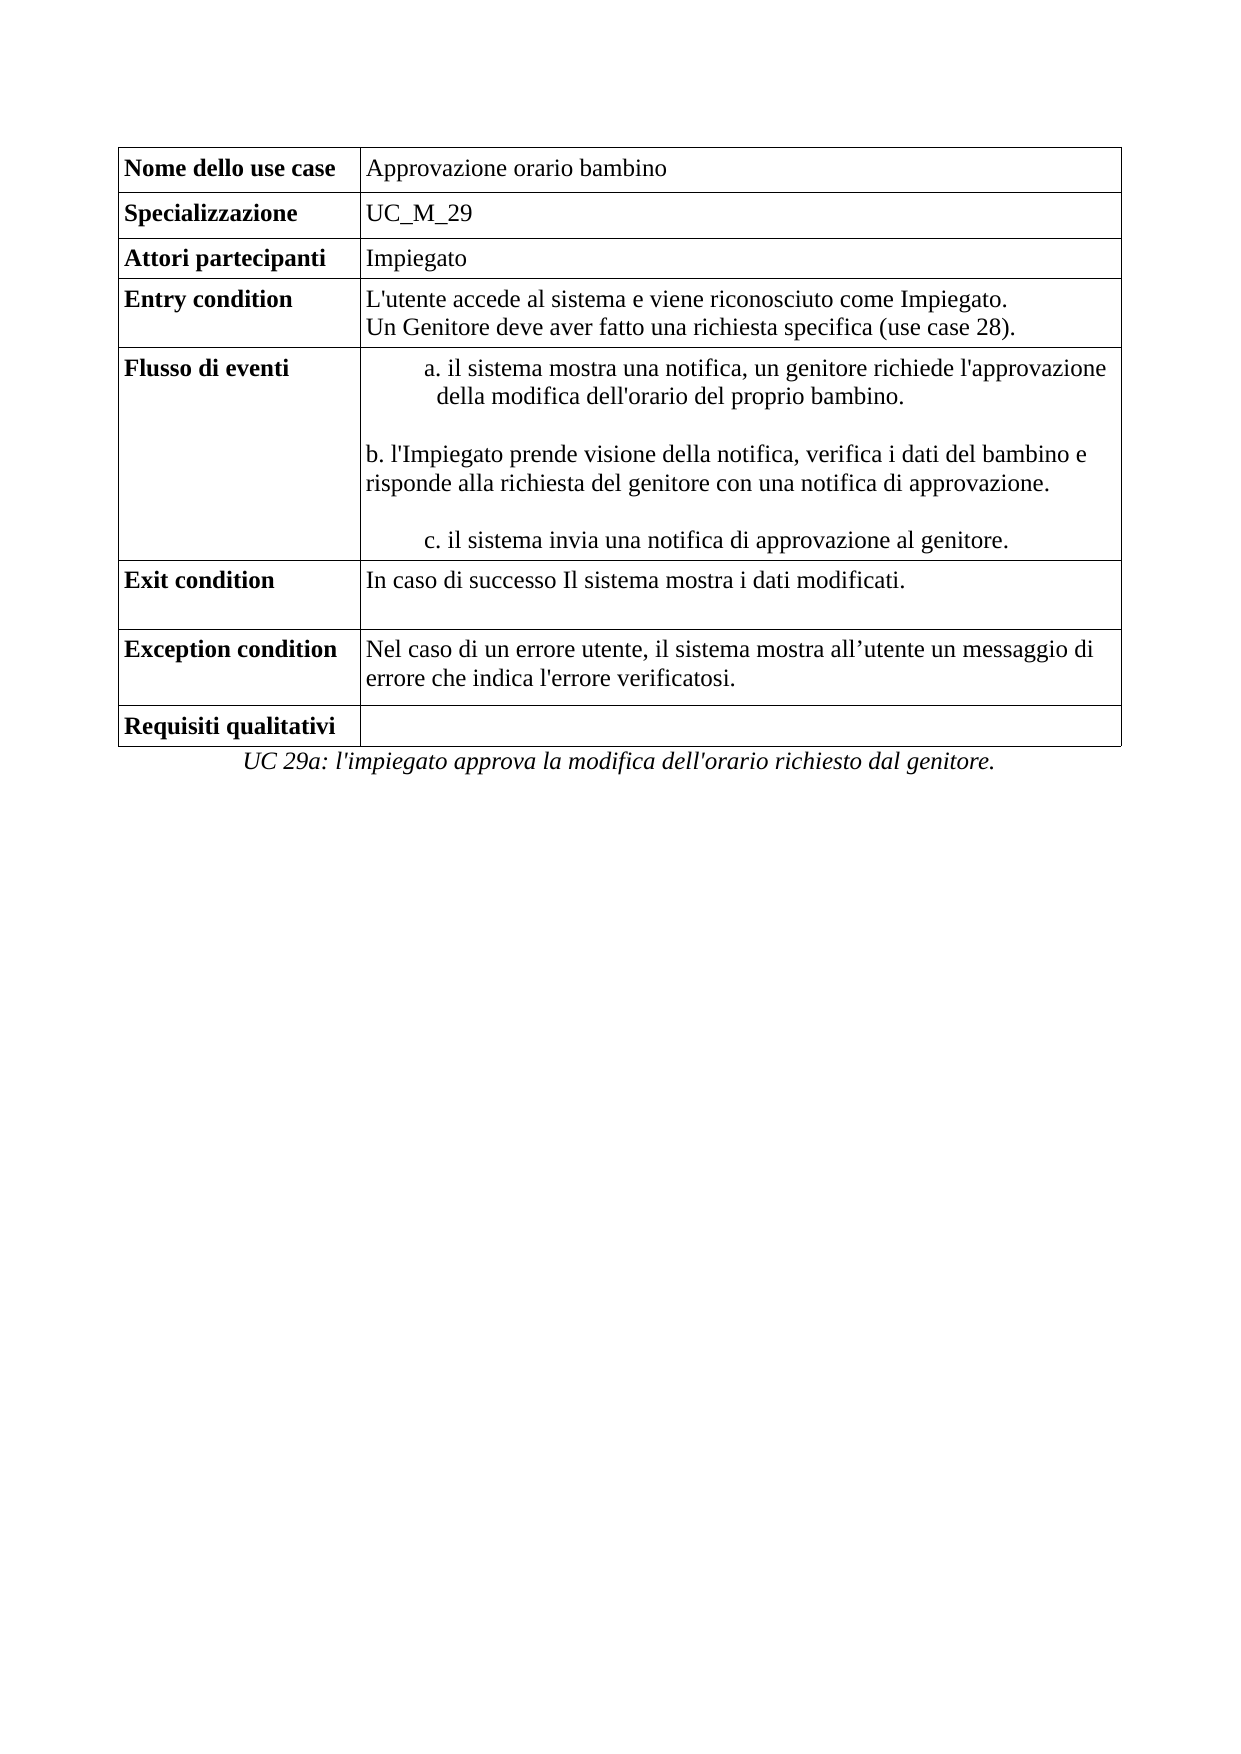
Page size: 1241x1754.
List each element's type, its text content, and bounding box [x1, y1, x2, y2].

table_cell L'utente accede al sistema e viene riconosciuto come Impiegato. Un Genitore deve aver fatto una richiesta specifica (use case 28). [361, 279, 1121, 347]
table_cell Exception condition [119, 630, 360, 705]
table_header Nome dello use case [119, 148, 360, 192]
table_header Approvazione orario bambino [361, 148, 1121, 192]
table_cell Requisiti qualitativi [119, 706, 360, 746]
table_cell Entry condition [119, 279, 360, 347]
table_cell a. il sistema mostra una notifica, un genitore richiede l'approvazione della modifica dell'orario del proprio bambino. b. l'Impiegato prende visione della notifica, verifica i dati del bambino e risponde alla richiesta del genitore con una notifica di approvazione. c. il sistema invia una notifica di approvazione al genitore. [361, 348, 1121, 560]
table_cell In caso di successo Il sistema mostra i dati modificati. [361, 561, 1121, 629]
table_cell Flusso di eventi [119, 348, 360, 560]
table_cell Attori partecipanti [119, 239, 360, 278]
table_cell Nel caso di un errore utente, il sistema mostra all’utente un messaggio di errore che indica l'errore verificatosi. [361, 630, 1121, 705]
table_cell [361, 706, 1121, 746]
text UC 29a: l'impiegato approva la modifica dell'orario richiesto dal genitore. [118, 746, 1122, 774]
table_cell Impiegato [361, 239, 1121, 278]
table_cell Exit condition [119, 561, 360, 629]
table_cell Specializzazione [119, 193, 360, 237]
table_cell UC_M_29 [361, 193, 1121, 237]
